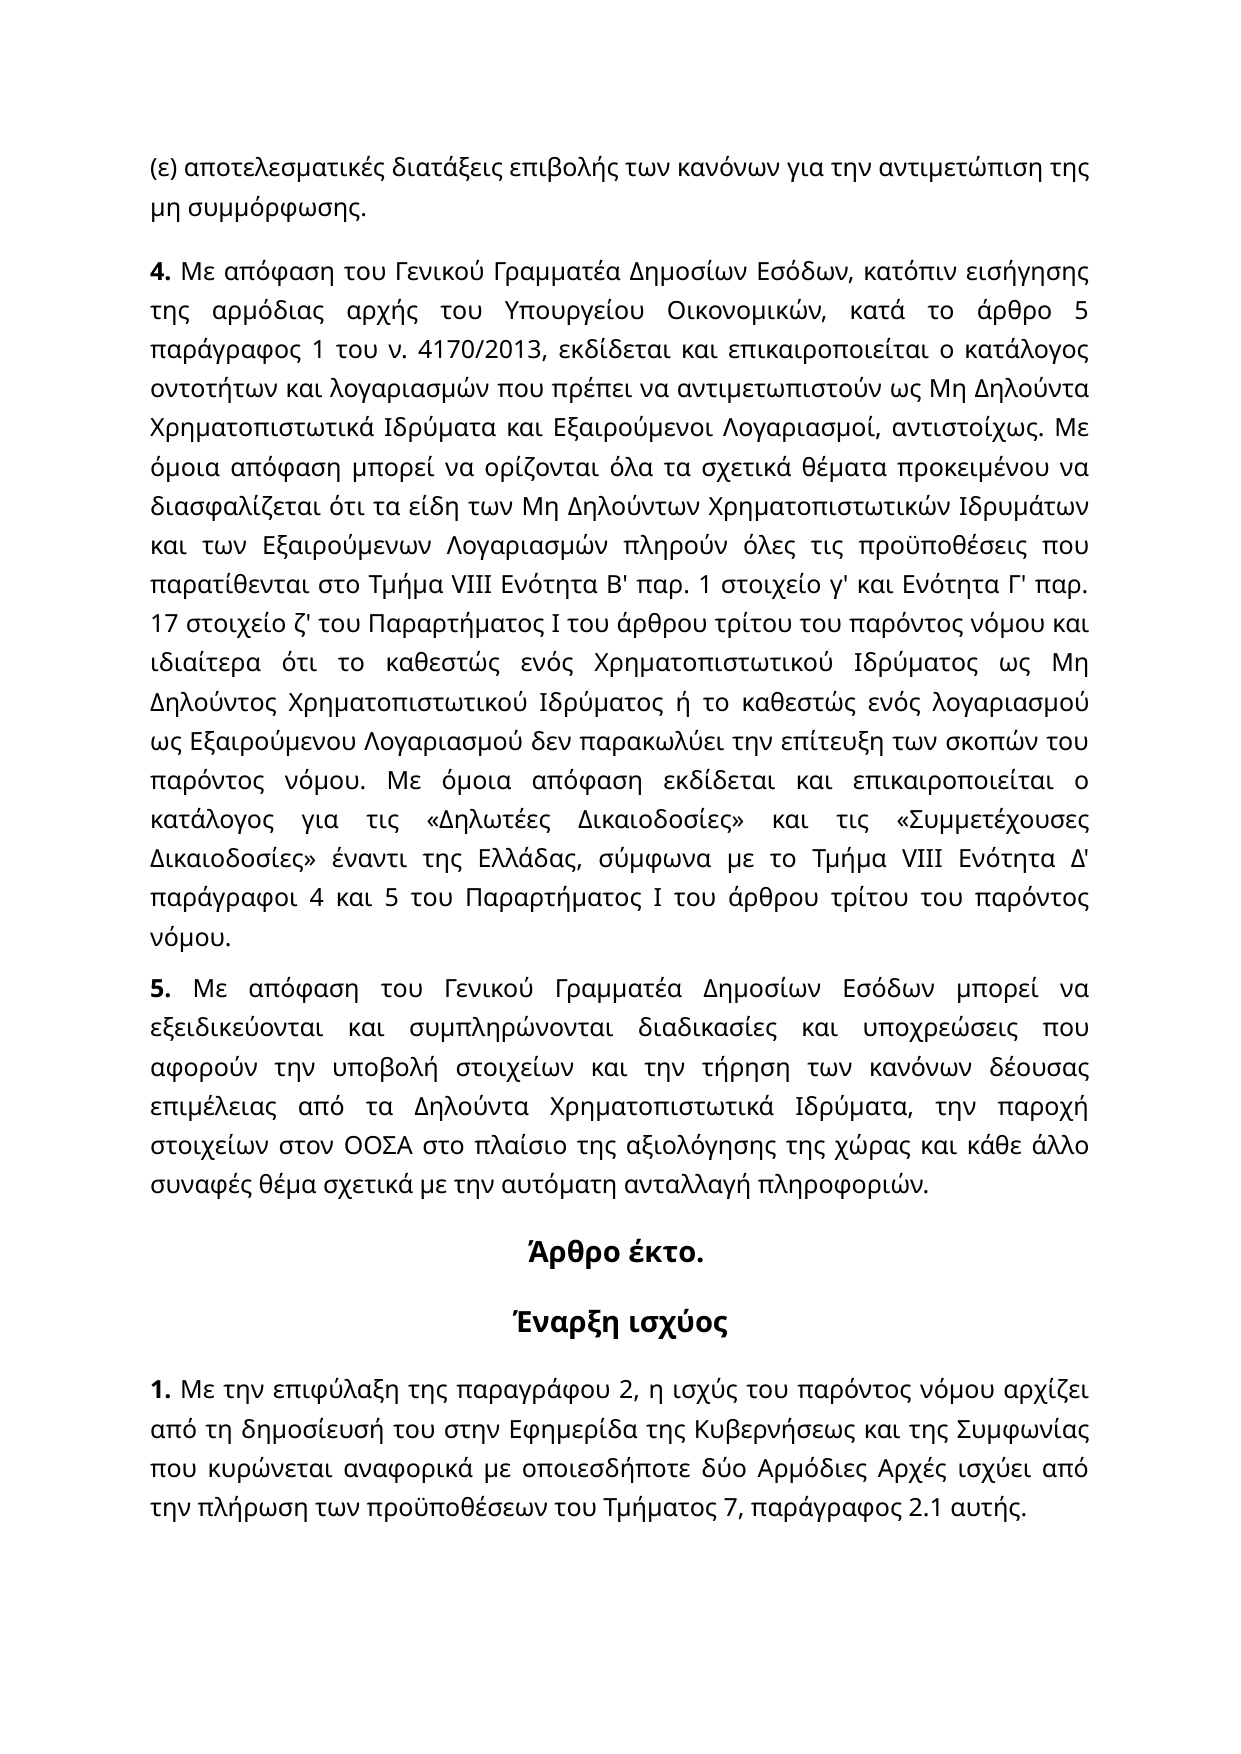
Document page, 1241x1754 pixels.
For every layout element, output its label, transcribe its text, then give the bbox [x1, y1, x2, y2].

text 5. Με απόφαση του Γενικού Γραμματέα Δημοσίων Εσόδων μπορεί να εξειδικεύονται και συμπληρώνονται διαδικασίες και υποχρεώσεις που αφορούν την υποβολή στοιχείων και την τήρηση των κανόνων δέουσας επιμέλειας από τα Δηλούντα Χρηματοπιστωτικά Ιδρύματα, την παροχή στοιχείων στον ΟΟΣΑ στο πλαίσιο της αξιολόγησης της χώρας και κάθε άλλο συναφές θέμα σχετικά με την αυτόματη ανταλλαγή πληροφοριών. [150, 971, 1090, 1201]
text 4. Με απόφαση του Γενικού Γραμματέα Δημοσίων Εσόδων, κατόπιν εισήγησης της αρμόδιας αρχής του Υπουργείου Οικονομικών, κατά το άρθρο 5 παράγραφος 1 του ν. 4170/2013, εκδίδεται και επικαιροποιείται ο κατάλογος οντοτήτων και λογαριασμών που πρέπει να αντιμετωπιστούν ως Μη Δηλούντα Χρηματοπιστωτικά Ιδρύματα και Εξαιρούμενοι Λογαριασμοί, αντιστοίχως. Με όμοια απόφαση μπορεί να ορίζονται όλα τα σχετικά θέματα προκειμένου να διασφαλίζεται ότι τα είδη των Μη Δηλούντων Χρηματοπιστωτικών Ιδρυμάτων και των Εξαιρούμενων Λογαριασμών πληρούν όλες τις προϋποθέσεις που παρατίθενται στο Τμήμα VIII Ενότητα Β' παρ. 1 στοιχείο γ' και Ενότητα Γ' παρ. 17 στοιχείο ζ' του Παραρτήματος I του άρθρου τρίτου του παρόντος νόμου και ιδιαίτερα ότι το καθεστώς ενός Χρηματοπιστωτικού Ιδρύματος ως Μη Δηλούντος Χρηματοπιστωτικού Ιδρύματος ή το καθεστώς ενός λογαριασμού ως Εξαιρούμενου Λογαριασμού δεν παρακωλύει την επίτευξη των σκοπών του παρόντος νόμου. Με όμοια απόφαση εκδίδεται και επικαιροποιείται ο κατάλογος για τις «Δηλωτέες Δικαιοδοσίες» και τις «Συμμετέχουσες Δικαιοδοσίες» έναντι της Ελλάδας, σύμφωνα με το Τμήμα VIII Ενότητα Δ' παράγραφοι 4 και 5 του Παραρτήματος I του άρθρου τρίτου του παρόντος νόμου. [150, 253, 1090, 953]
text (ε) αποτελεσματικές διατάξεις επιβολής των κανόνων για την αντιμετώπιση της μη συμμόρφωσης. [150, 150, 1090, 223]
subtitle Έναρξη ισχύος [150, 1301, 1090, 1341]
subtitle Άρθρο έκτο. [150, 1231, 1090, 1271]
text 1. Με την επιφύλαξη της παραγράφου 2, η ισχύς του παρόντος νόμου αρχίζει από τη δημοσίευσή του στην Εφημερίδα της Κυβερνήσεως και της Συμφωνίας που κυρώνεται αναφορικά με οποιεσδήποτε δύο Αρμόδιες Αρχές ισχύει από την πλήρωση των προϋποθέσεων του Τμήματος 7, παράγραφος 2.1 αυτής. [150, 1372, 1090, 1524]
